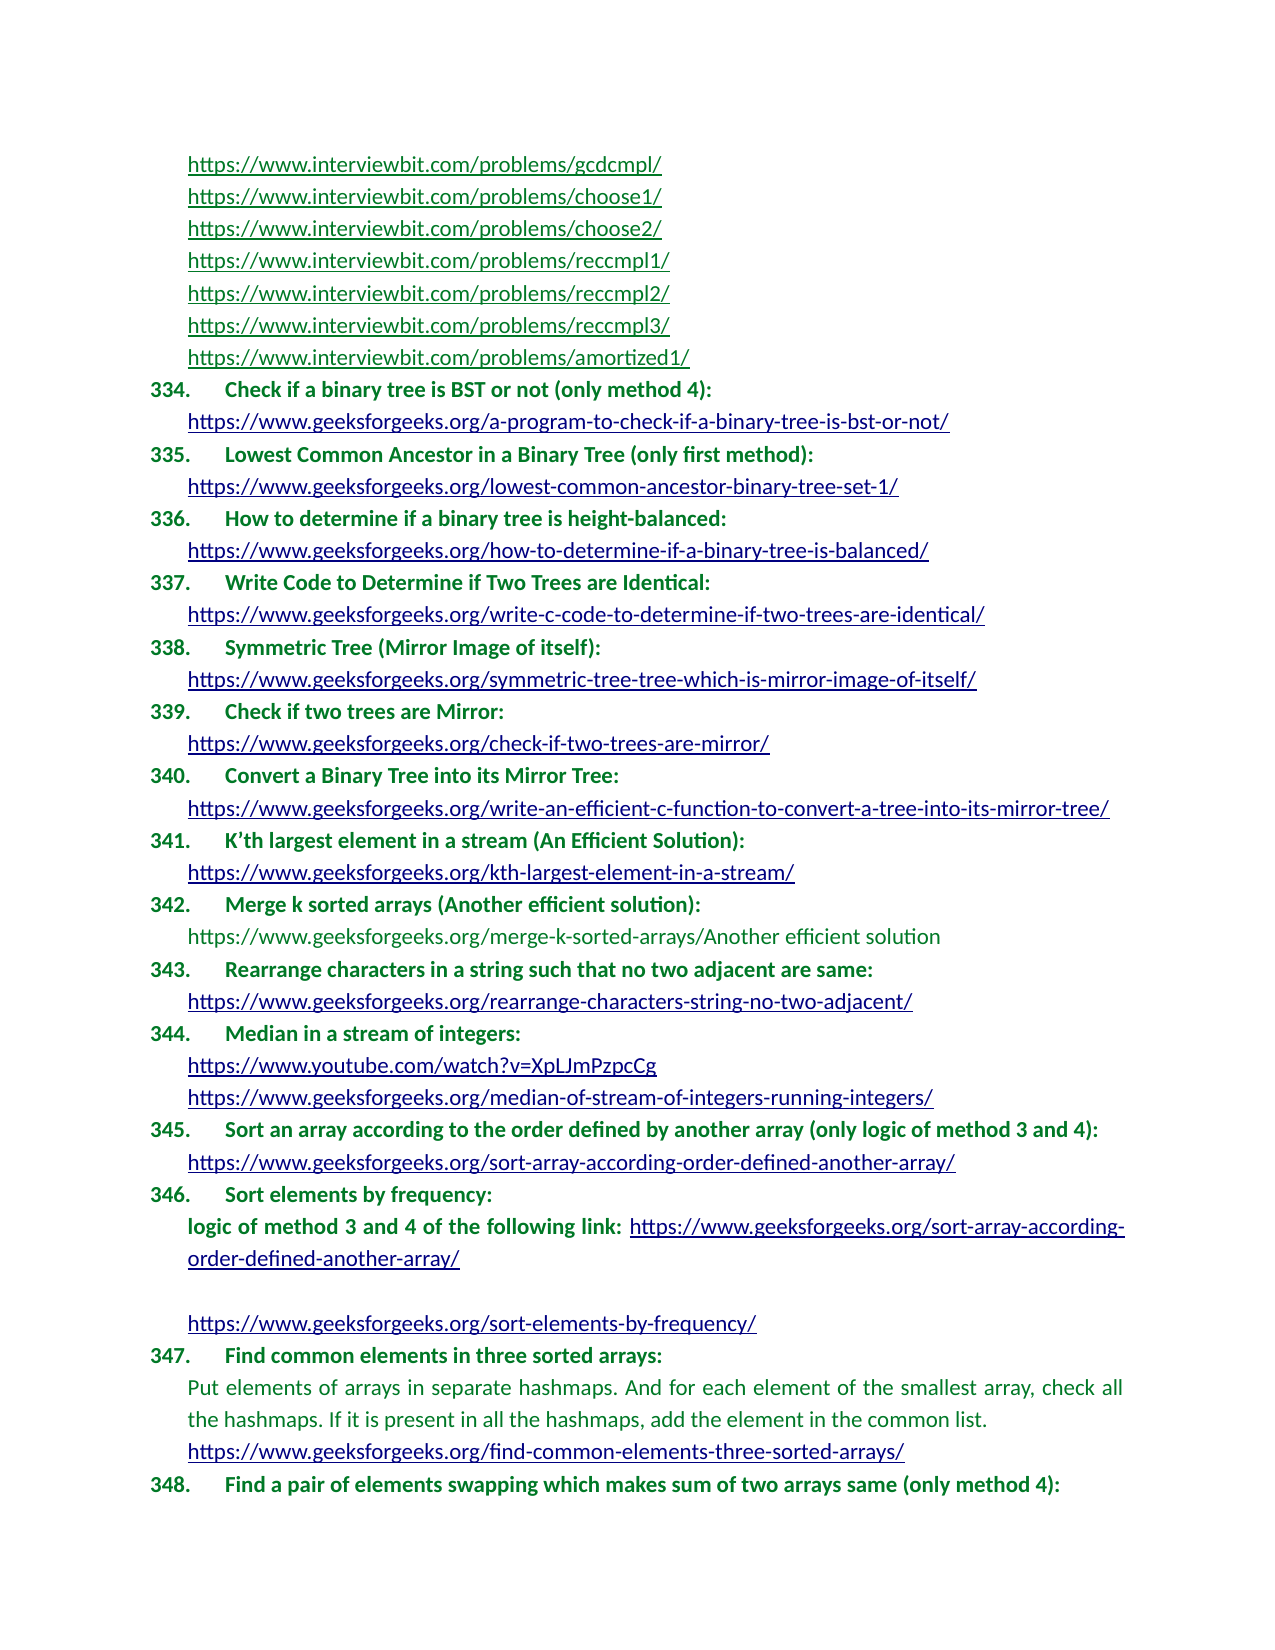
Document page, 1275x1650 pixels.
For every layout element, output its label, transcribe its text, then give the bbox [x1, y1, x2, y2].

list How to determine if a binary tree is height-balanced: [150, 504, 1125, 532]
list https://www.geeksforgeeks.org/write-c-code-to-determine-if-two-trees-are-identical/ [150, 601, 1125, 629]
list https://www.geeksforgeeks.org/rearrange-characters-string-no-two-adjacent/ [150, 987, 1125, 1015]
list https://www.youtube.com/watch?v=XpLJmPzpcCg [150, 1051, 1125, 1079]
list https://www.geeksforgeeks.org/median-of-stream-of-integers-running-integers/ [150, 1083, 1125, 1111]
list Find a pair of elements swapping which makes sum of two arrays same (only method 4): [150, 1470, 1125, 1498]
list logic of method 3 and 4 of the following link: https://www.geeksforgeeks.org/sort-array-according-order-defined-another-array/ [150, 1212, 1125, 1272]
list https://www.interviewbit.com/problems/reccmpl2/ [150, 279, 1125, 307]
list Symmetric Tree (Mirror Image of itself): [150, 633, 1125, 661]
list https://www.geeksforgeeks.org/check-if-two-trees-are-mirror/ [150, 729, 1125, 757]
list Check if two trees are Mirror: [150, 697, 1125, 725]
list Sort an array according to the order defined by another array (only logic of method 3 and 4): [150, 1116, 1125, 1144]
list https://www.geeksforgeeks.org/how-to-determine-if-a-binary-tree-is-balanced/ [150, 536, 1125, 564]
list https://www.geeksforgeeks.org/sort-array-according-order-defined-another-array/ [150, 1148, 1125, 1176]
list https://www.geeksforgeeks.org/lowest-common-ancestor-binary-tree-set-1/ [150, 472, 1125, 500]
list https://www.geeksforgeeks.org/a-program-to-check-if-a-binary-tree-is-bst-or-not/ [150, 407, 1125, 436]
list Check if a binary tree is BST or not (only method 4): [150, 375, 1125, 403]
list Lowest Common Ancestor in a Binary Tree (only first method): [150, 440, 1125, 468]
list Sort elements by frequency: [150, 1180, 1125, 1208]
list https://www.interviewbit.com/problems/reccmpl3/ [150, 311, 1125, 339]
list Put elements of arrays in separate hashmaps. And for each element of the smallest array, check all the hashmaps. If it is present in all the hashmaps, add the element in the common list. [150, 1373, 1125, 1433]
list https://www.interviewbit.com/problems/choose1/ [150, 182, 1125, 210]
list https://www.geeksforgeeks.org/write-an-efficient-c-function-to-convert-a-tree-into-its-mirror-tree/ [150, 794, 1125, 822]
list https://www.geeksforgeeks.org/symmetric-tree-tree-which-is-mirror-image-of-itself/ [150, 665, 1125, 693]
list Find common elements in three sorted arrays: [150, 1341, 1125, 1369]
list Rearrange characters in a string such that no two adjacent are same: [150, 955, 1125, 983]
list https://www.interviewbit.com/problems/choose2/ [150, 214, 1125, 242]
list https://www.interviewbit.com/problems/amortized1/ [150, 343, 1125, 371]
list Write Code to Determine if Two Trees are Identical: [150, 568, 1125, 596]
list https://www.geeksforgeeks.org/kth-largest-element-in-a-stream/ [150, 858, 1125, 886]
list Merge k sorted arrays (Another efficient solution): [150, 890, 1125, 918]
list https://www.geeksforgeeks.org/merge-k-sorted-arrays/Another efficient solution [150, 922, 1125, 951]
list Median in a stream of integers: [150, 1019, 1125, 1047]
list https://www.interviewbit.com/problems/gcdcmpl/ [150, 150, 1125, 178]
list Convert a Binary Tree into its Mirror Tree: [150, 762, 1125, 789]
list https://www.geeksforgeeks.org/sort-elements-by-frequency/ [150, 1309, 1125, 1337]
list https://www.interviewbit.com/problems/reccmpl1/ [150, 247, 1125, 274]
list https://www.geeksforgeeks.org/find-common-elements-three-sorted-arrays/ [150, 1437, 1125, 1466]
list K’th largest element in a stream (An Efficient Solution): [150, 826, 1125, 854]
